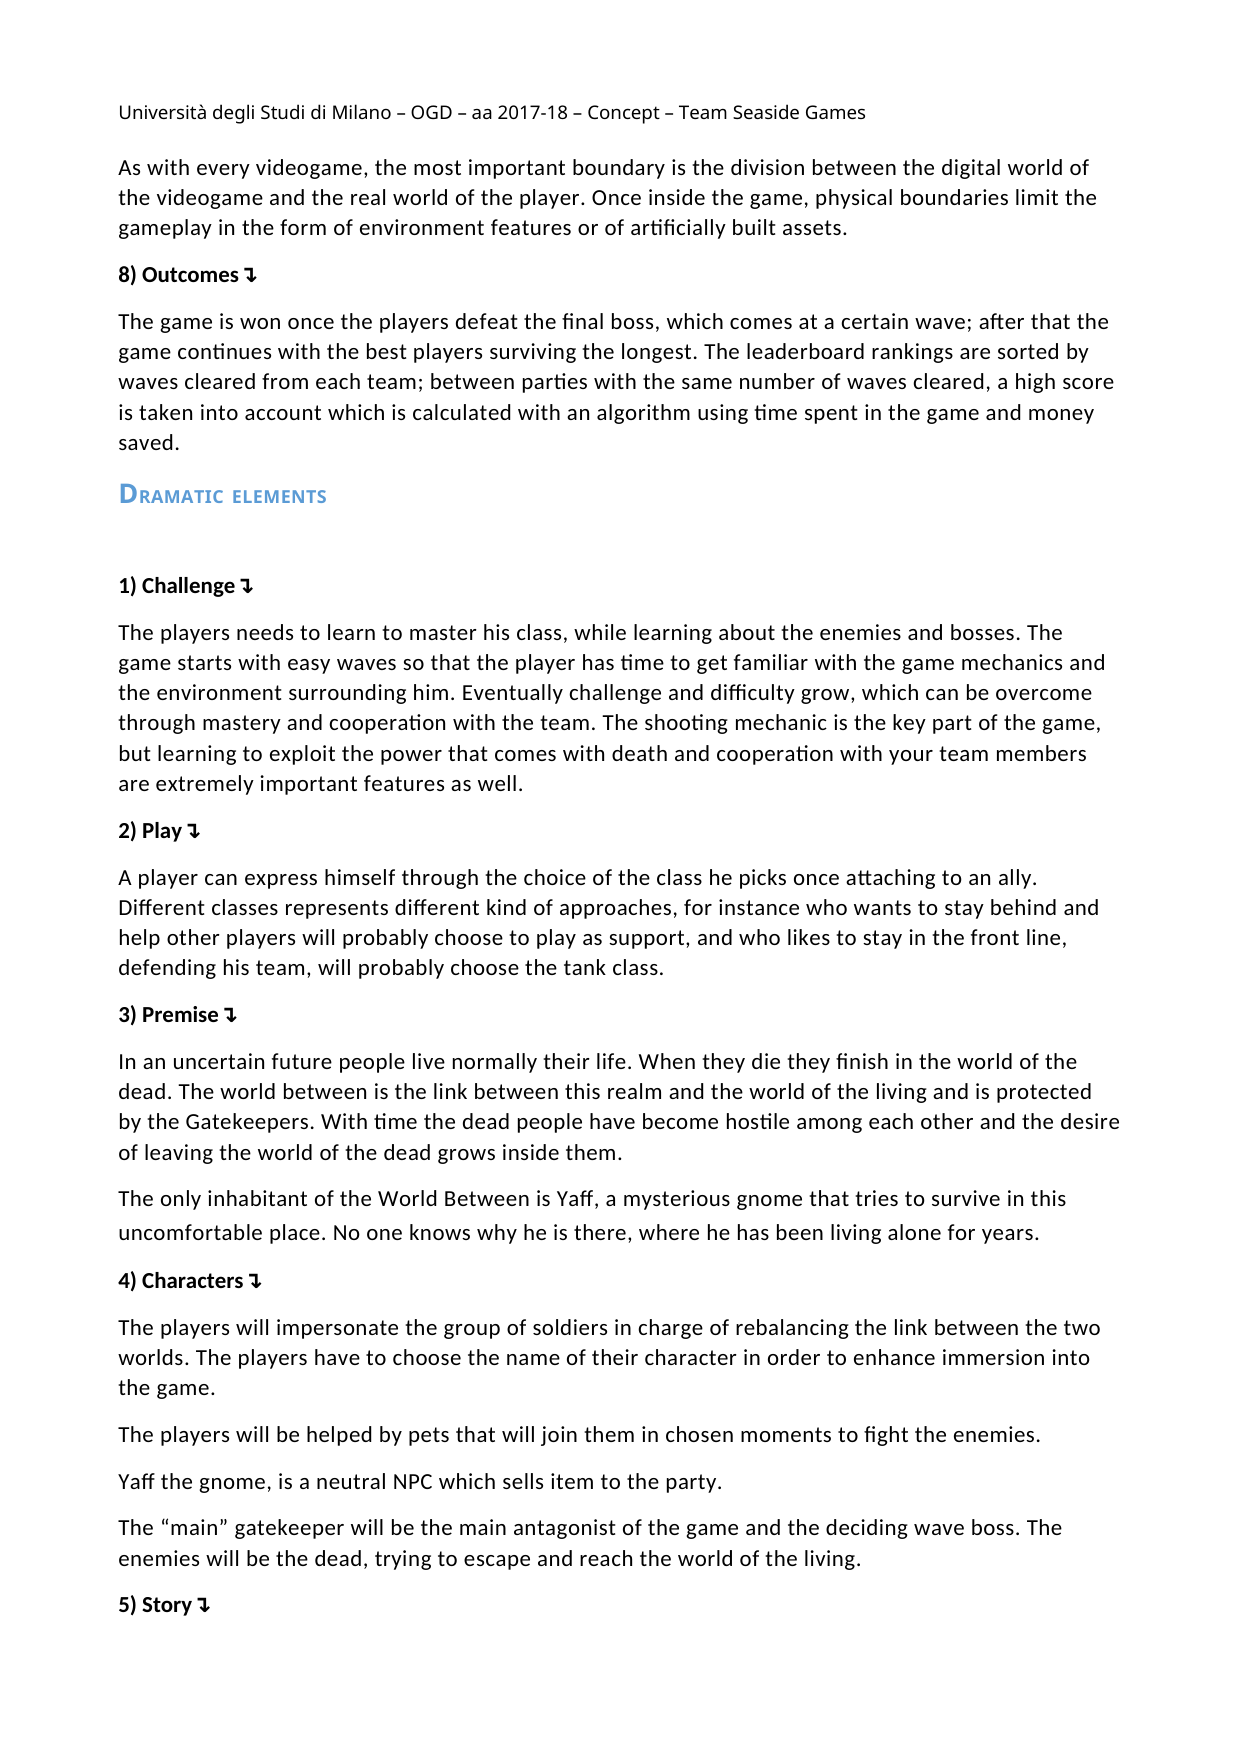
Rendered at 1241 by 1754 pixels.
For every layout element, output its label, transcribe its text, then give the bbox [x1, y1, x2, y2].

text Yaff the gnome, is a neutral NPC which sells item to the party. [118, 1467, 1122, 1495]
text The players will impersonate the group of soldiers in charge of rebalancing the link between the two worlds. The players have to choose the name of their character in order to enhance immersion into the game. [118, 1313, 1122, 1401]
text As with every videogame, the most important boundary is the division between the digital world of the videogame and the real world of the player. Once inside the game, physical boundaries limit the gameplay in the form of environment features or of artificially built assets. [118, 153, 1122, 241]
text A player can express himself through the choice of the class he picks once attaching to an ally. Different classes represents different kind of approaches, for instance who wants to stay behind and help other players will probably choose to play as support, and who likes to stay in the front line, defending his team, will probably choose the tank class. [118, 863, 1122, 981]
text 8) Outcomes↴ [118, 260, 1122, 288]
text 1) Challenge↴ [118, 571, 1122, 599]
text In an uncertain future people live normally their life. When they die they finish in the world of the dead. The world between is the link between this realm and the world of the living and is protected by the Gatekeepers. With time the dead people have become hostile among each other and the desire of leaving the world of the dead grows inside them. [118, 1047, 1122, 1166]
text The players needs to learn to master his class, while learning about the enemies and bosses. The game starts with easy waves so that the player has time to get familiar with the game mechanics and the environment surrounding him. Eventually challenge and difficulty grow, which can be overcome through mastery and cooperation with the team. The shooting mechanic is the key part of the game, but learning to exploit the power that comes with death and cooperation with your team members are extremely important features as well. [118, 618, 1122, 797]
text 5) Story↴ [118, 1590, 1122, 1618]
text The “main” gatekeeper will be the main antagonist of the game and the deciding wave boss. The enemies will be the dead, trying to escape and reach the world of the living. [118, 1513, 1122, 1572]
text 3) Premise↴ [118, 1000, 1122, 1028]
text The players will be helped by pets that will join them in chosen moments to fight the enemies. [118, 1420, 1122, 1448]
text 2) Play↴ [118, 816, 1122, 844]
text The game is won once the players defeat the final boss, which comes at a certain wave; after that the game continues with the best players surviving the longest. The leaderboard rankings are sorted by waves cleared from each team; between parties with the same number of waves cleared, a high score is taken into account which is calculated with an algorithm using time spent in the game and money saved. [118, 307, 1122, 456]
text The only inhabitant of the World Between is Yaff, a mysterious gnome that tries to survive in this uncomfortable place. No one knows why he is there, where he has been living alone for years. [118, 1184, 1122, 1246]
text Dramatic elements [118, 475, 1122, 512]
text 4) Characters↴ [118, 1266, 1122, 1294]
